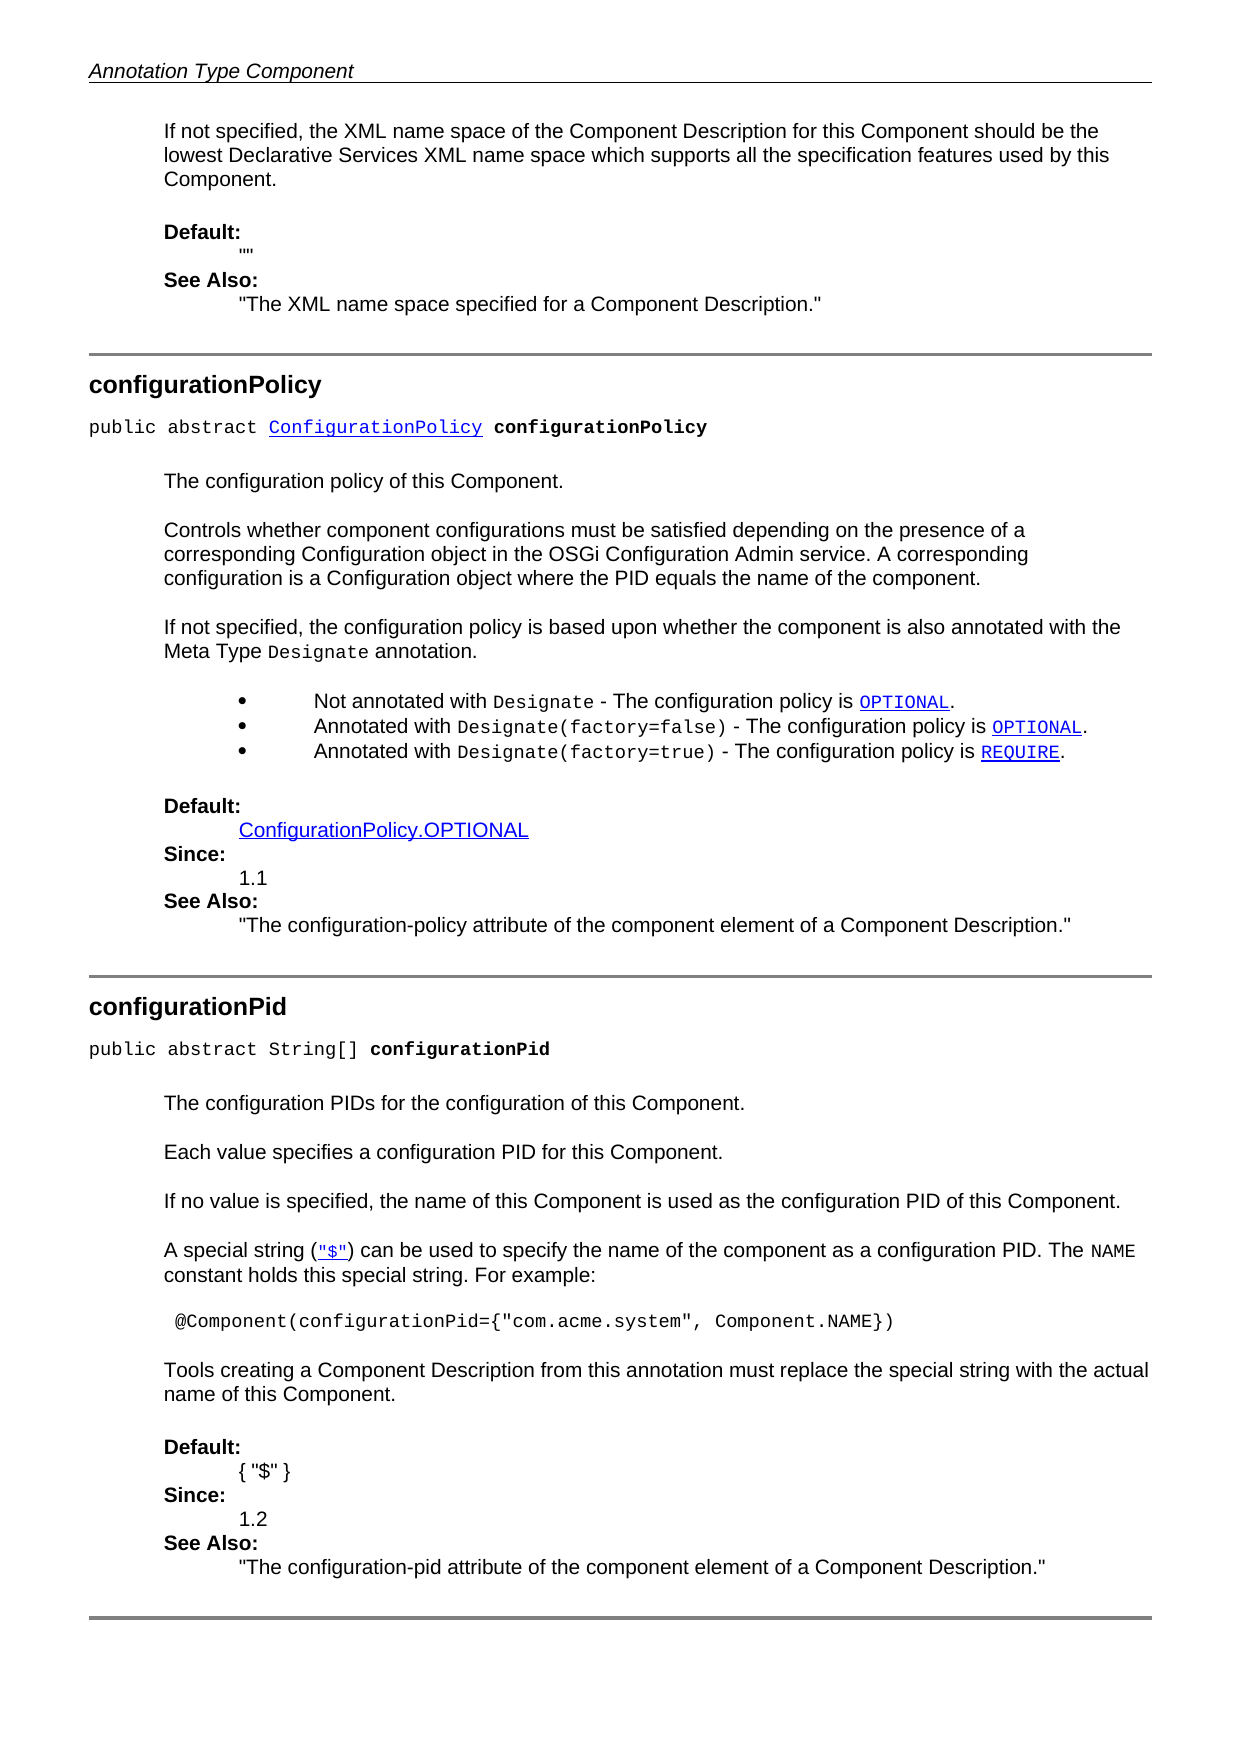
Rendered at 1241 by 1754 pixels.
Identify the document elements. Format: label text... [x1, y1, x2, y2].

text Controls whether component configurations must be satisfied depending on the presence of a corresponding Configuration object in the OSGi Configuration Admin service. A corresponding configuration is a Configuration object where the PID equals the name of the component. [163, 518, 1152, 589]
text { "$" } [238, 1459, 1152, 1483]
text ConfigurationPolicy.OPTIONAL [238, 817, 1152, 841]
text If not specified, the configuration policy is based upon whether the component is also annotated with the Meta Type Designate annotation. [163, 614, 1152, 664]
text public abstract String[] configurationPid [88, 1040, 1152, 1061]
text "The configuration-policy attribute of the component element of a Component Description." [238, 913, 1152, 937]
text See Also: [163, 267, 1152, 291]
text If no value is specified, the name of this Component is used as the configuration PID of this Component. [163, 1188, 1152, 1212]
text See Also: [163, 889, 1152, 913]
text Default: [163, 793, 1152, 817]
text Each value specifies a configuration PID for this Component. [163, 1139, 1152, 1163]
text Default: [163, 219, 1152, 243]
text "The configuration-pid attribute of the component element of a Component Description." [238, 1555, 1152, 1579]
text Since: [163, 841, 1152, 865]
text See Also: [163, 1531, 1152, 1555]
text The configuration policy of this Component. [163, 469, 1152, 493]
text The configuration PIDs for the configuration of this Component. [163, 1091, 1152, 1114]
text "" [238, 243, 1152, 267]
text Since: [163, 1483, 1152, 1507]
text 1.1 [238, 865, 1152, 889]
text Tools creating a Component Description from this annotation must replace the special string with the actual name of this Component. [163, 1358, 1152, 1406]
text @Component(configurationPid={"com.acme.system", Component.NAME}) [163, 1312, 1152, 1333]
list Annotated with Designate(factory=false) - The configuration policy is OPTIONAL. [238, 714, 1152, 739]
text 1.2 [238, 1507, 1152, 1531]
list Annotated with Designate(factory=true) - The configuration policy is REQUIRE. [238, 739, 1152, 764]
text public abstract ConfigurationPolicy configurationPolicy [88, 418, 1152, 439]
list Not annotated with Designate - The configuration policy is OPTIONAL. [238, 689, 1152, 714]
text A special string ("$") can be used to specify the name of the component as a configuration PID. The NAME constant holds this special string. For example: [163, 1237, 1152, 1287]
text If not specified, the XML name space of the Component Description for this Component should be the lowest Declarative Services XML name space which supports all the specification features used by this Component. [163, 118, 1152, 190]
text Default: [163, 1435, 1152, 1459]
text "The XML name space specified for a Component Description." [238, 291, 1152, 315]
